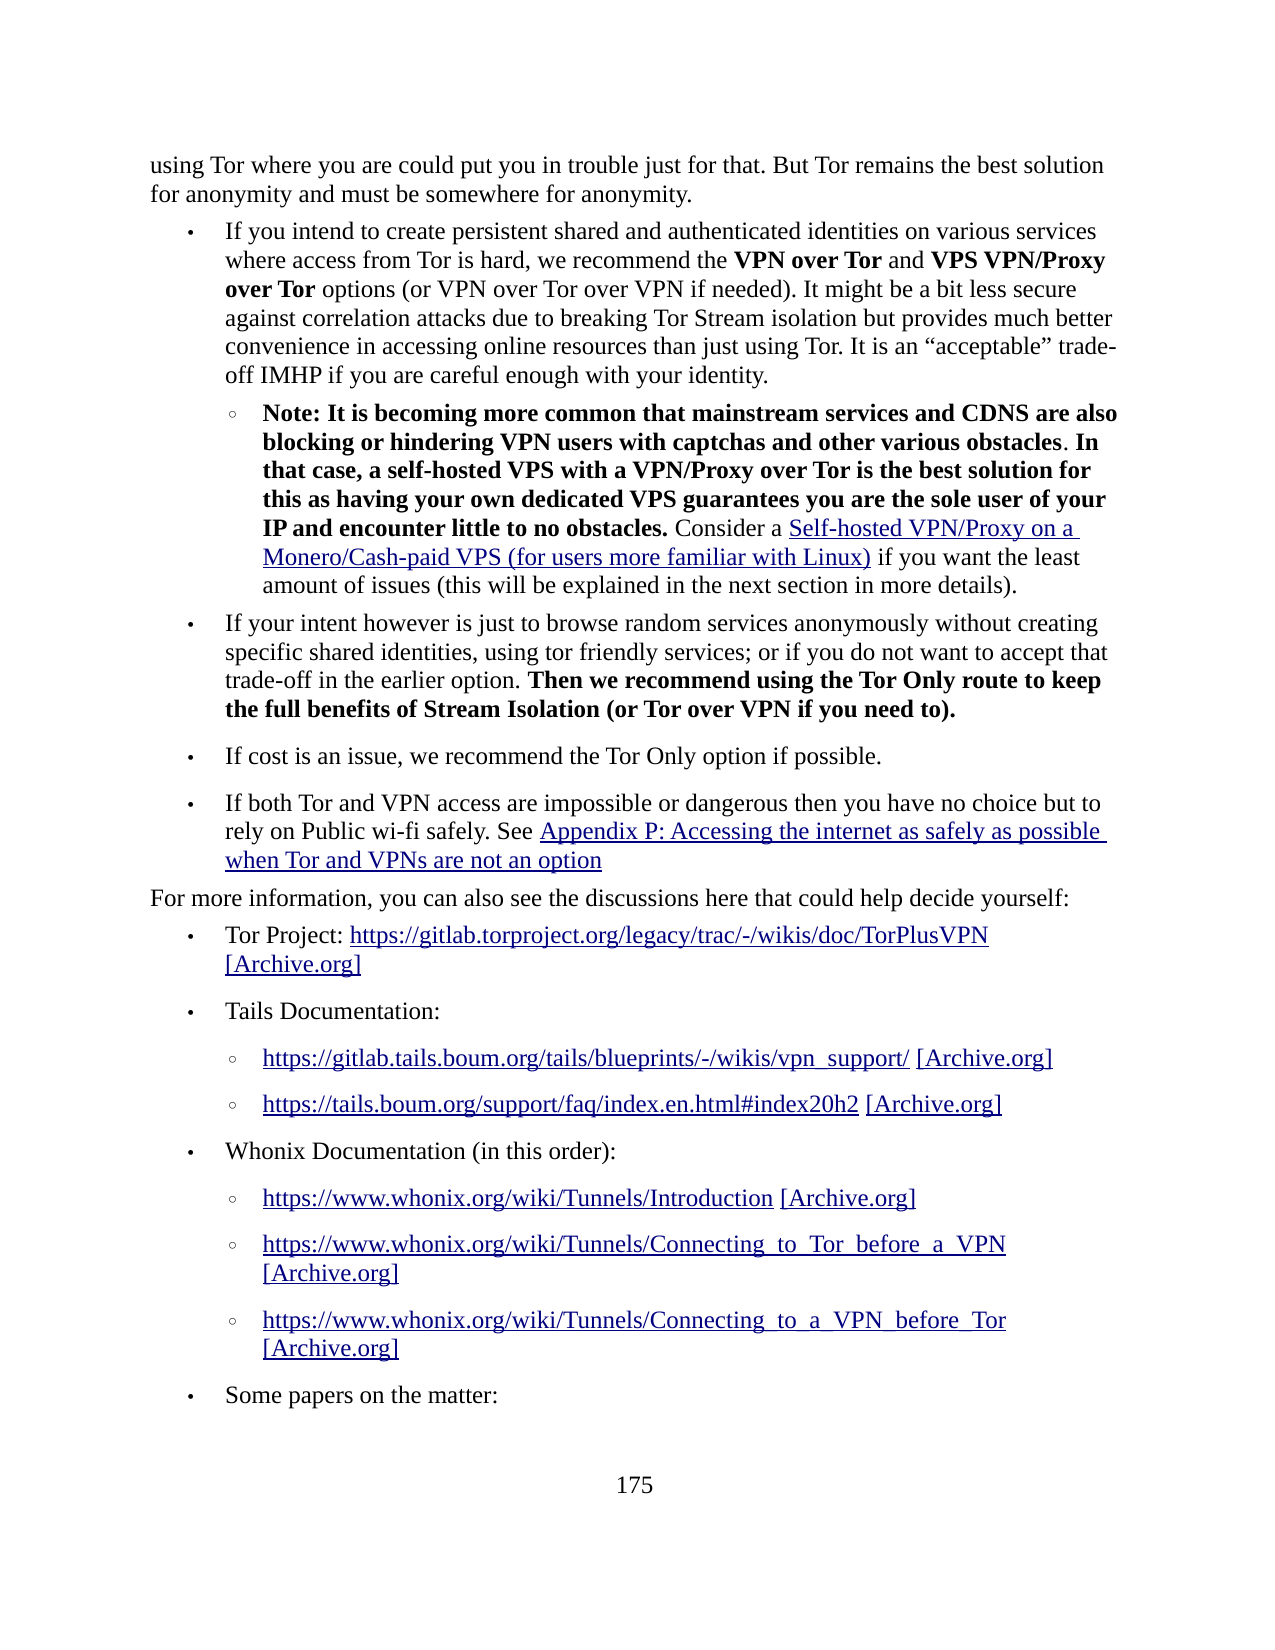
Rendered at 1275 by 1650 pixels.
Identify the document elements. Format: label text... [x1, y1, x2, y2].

list Whonix Documentation (in this order): [187, 1136, 1125, 1165]
text For more information, you can also see the discussions here that could help decide yourself: [150, 883, 1125, 912]
text using Tor where you are could put you in trouble just for that. But Tor remains the best solution for anonymity and must be somewhere for anonymity. [150, 150, 1125, 207]
list https://tails.boum.org/support/faq/index.en.html#index20h2 [Archive.org] [225, 1089, 1125, 1118]
list Tails Documentation: [187, 996, 1125, 1025]
list https://www.whonix.org/wiki/Tunnels/Connecting_to_Tor_before_a_VPN [Archive.org] [225, 1229, 1125, 1287]
list https://gitlab.tails.boum.org/tails/blueprints/-/wikis/vpn_support/ [Archive.org] [225, 1043, 1125, 1071]
list https://www.whonix.org/wiki/Tunnels/Introduction [Archive.org] [225, 1183, 1125, 1211]
list If both Tor and VPN access are impossible or dangerous then you have no choice but to rely on Public wi-fi safely. See Appendix P: Accessing the internet as safely as possible when Tor and VPNs are not an option [187, 788, 1125, 874]
list https://www.whonix.org/wiki/Tunnels/Connecting_to_a_VPN_before_Tor [Archive.org] [225, 1305, 1125, 1362]
list If cost is an issue, we recommend the Tor Only option if possible. [187, 741, 1125, 770]
list Tor Project: https://gitlab.torproject.org/legacy/trac/-/wikis/doc/TorPlusVPN [Archive.org] [187, 921, 1125, 978]
list Some papers on the matter: [187, 1380, 1125, 1409]
list Note: It is becoming more common that mainstream services and CDNS are also blocking or hindering VPN users with captchas and other various obstacles. In that case, a self-hosted VPS with a VPN/Proxy over Tor is the best solution for this as having your own dedicated VPS guarantees you are the sole user of your IP and encounter little to no obstacles. Consider a Self-hosted VPN/Proxy on a Monero/Cash-paid VPS (for users more familiar with Linux) if you want the least amount of issues (this will be explained in the next section in more details). [225, 398, 1125, 599]
list If your intent however is just to browse random services anonymously without creating specific shared identities, using tor friendly services; or if you do not want to accept that trade-off in the earlier option. Then we recommend using the Tor Only route to keep the full benefits of Stream Isolation (or Tor over VPN if you need to). [187, 608, 1125, 723]
list If you intend to create persistent shared and authenticated identities on various services where access from Tor is hard, we recommend the VPN over Tor and VPS VPN/Proxy over Tor options (or VPN over Tor over VPN if needed). It might be a bit less secure against correlation attacks due to breaking Tor Stream isolation but provides much better convenience in accessing online resources than just using Tor. It is an “acceptable” trade-off IMHP if you are careful enough with your identity. [187, 216, 1125, 389]
